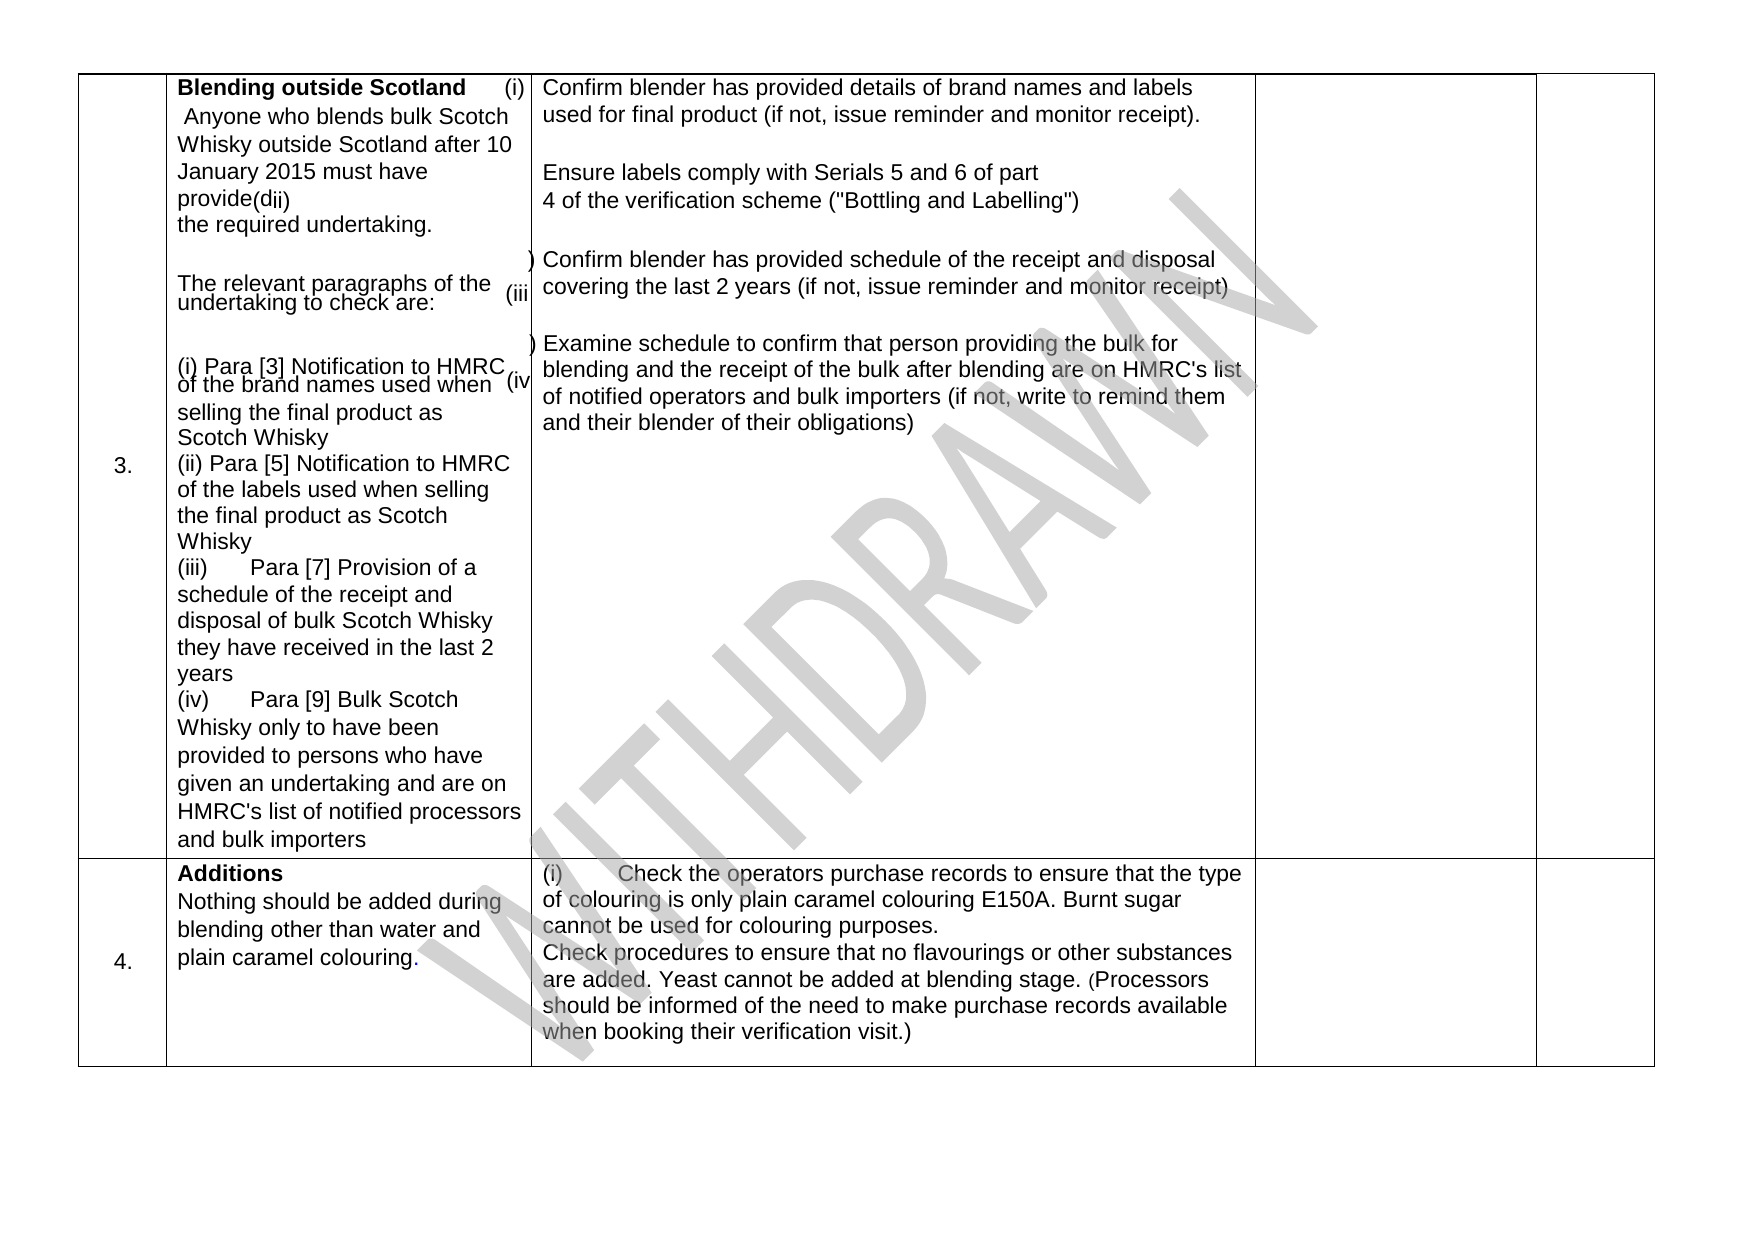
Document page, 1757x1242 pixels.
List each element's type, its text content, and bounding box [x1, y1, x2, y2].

table_header Blending outside Scotland (i) Anyone who blends bulk Scotch Whisky outside Scotland after 10 January 2015 must have provide(dii) the required undertaking. The relevant paragraphs of the (iii undertaking to check are: (i) Para [3] Notification to HMRC(iv of the brand names used when selling the final product as Scotch Whisky (ii) Para [5] Notification to HMRC of the labels used when selling the final product as Scotch Whisky (iii) Para [7] Provision of a schedule of the receipt and disposal of bulk Scotch Whisky they have received in the last 2 years (iv) Para [9] Bulk Scotch Whisky only to have been provided to persons who have given an undertaking and are on HMRC's list of notified processors and bulk importers [167, 75, 531, 858]
table_cell Additions Nothing should be added during blending other than water and plain caramel colouring. [167, 859, 531, 1066]
table_cell (i) Check the operators purchase records to ensure that the type of colouring is only plain caramel colouring E150A. Burnt sugar cannot be used for colouring purposes. Check procedures to ensure that no flavourings or other substances are added. Yeast cannot be added at blending stage. (Processors should be informed of the need to make purchase records available when booking their verification visit.) [532, 859, 1255, 1066]
table_header Confirm blender has provided details of brand names and labels used for final product (if not, issue reminder and monitor receipt). Ensure labels comply with Serials 5 and 6 of part 4 of the verification scheme ("Bottling and Labelling") ) Confirm blender has provided schedule of the receipt and disposal covering the last 2 years (if not, issue reminder and monitor receipt) ) Examine schedule to confirm that person providing the bulk for blending and the receipt of the bulk after blending are on HMRC's list of notified operators and bulk importers (if not, write to remind them and their blender of their obligations) [532, 75, 1255, 858]
table_header [1537, 74, 1654, 858]
table_header [1256, 75, 1536, 858]
table_cell 4. [79, 859, 166, 1066]
table_cell [1256, 859, 1536, 1066]
table_header [1256, 288, 1271, 303]
table_cell [1537, 859, 1654, 1066]
table_header 3. [79, 75, 166, 858]
